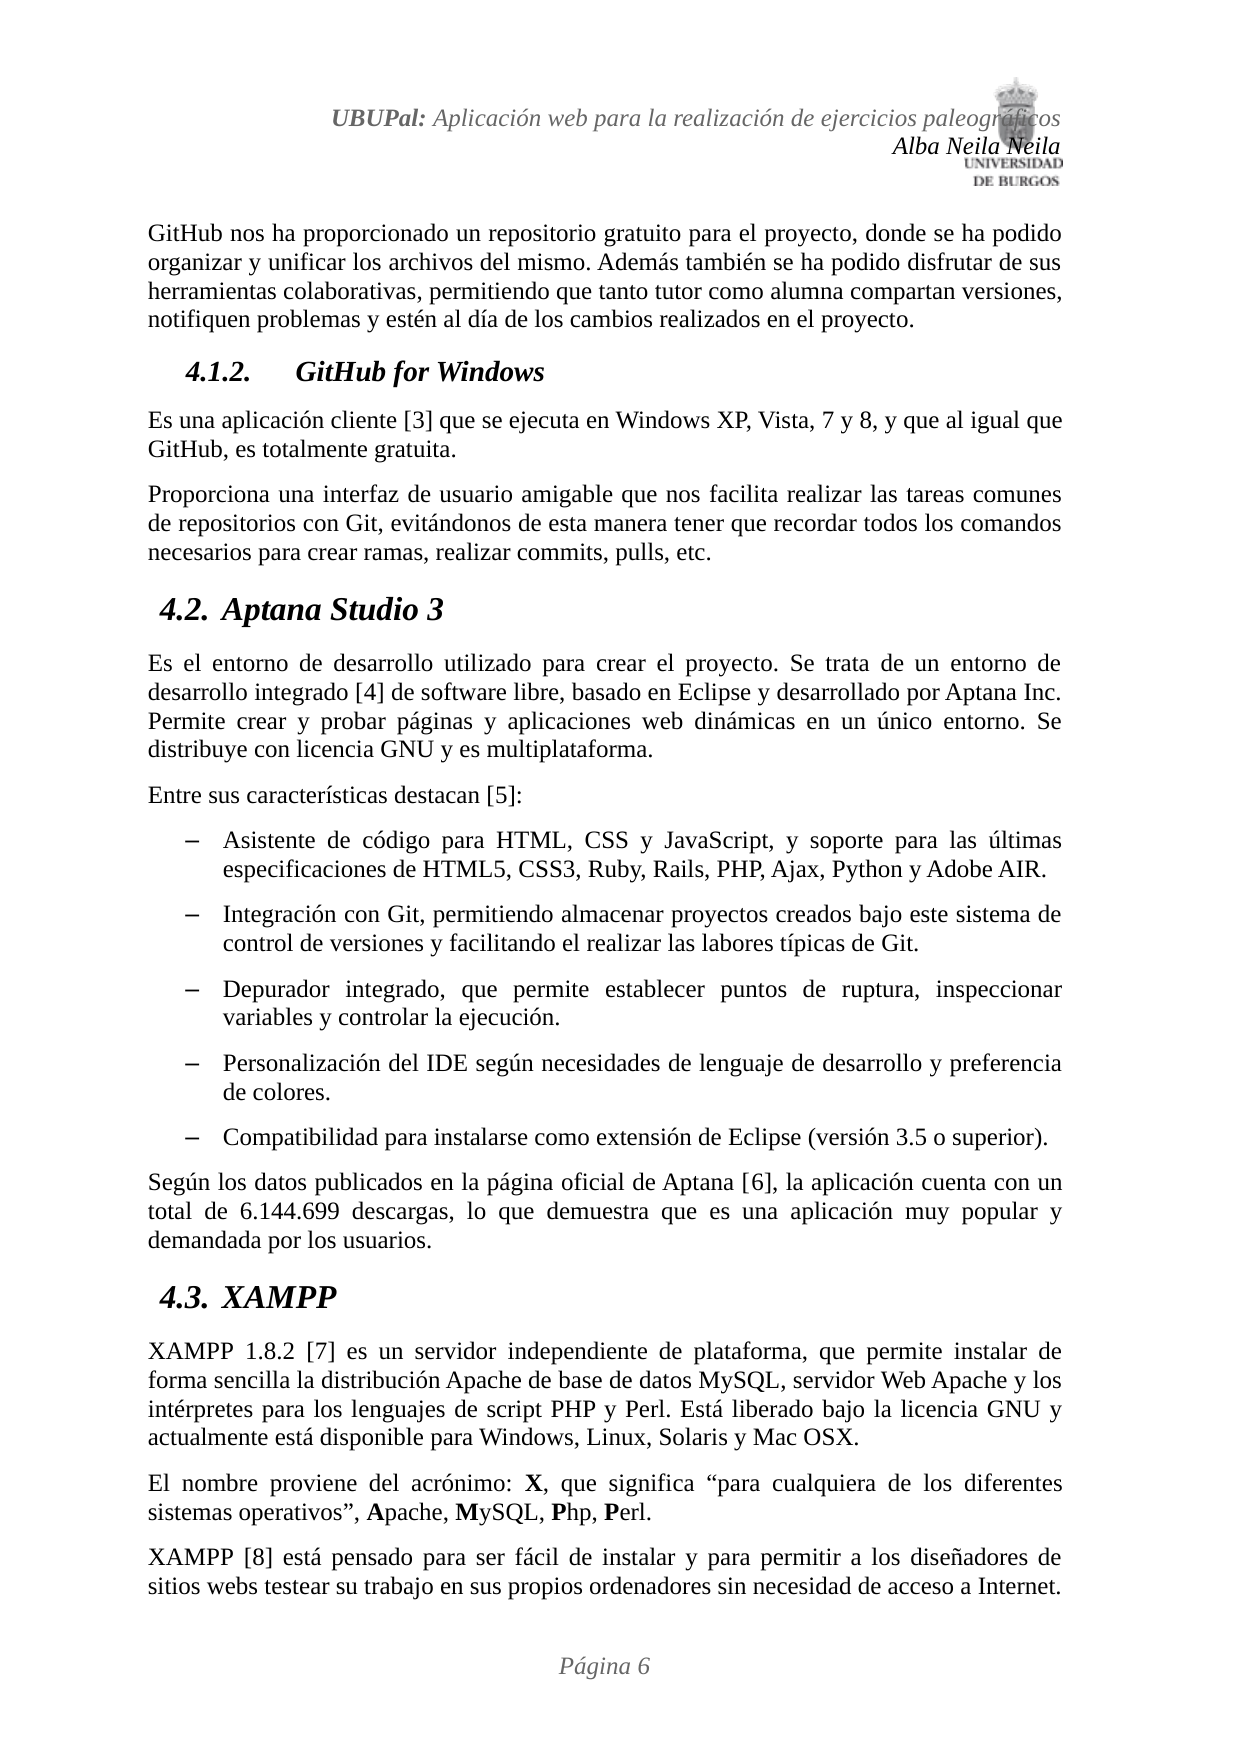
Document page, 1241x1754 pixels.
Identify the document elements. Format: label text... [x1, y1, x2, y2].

text Es una aplicación cliente [3] que se ejecuta en Windows XP, Vista, 7 y 8, y que al igual que GitHub, es totalmente gratuita. [148, 405, 1063, 463]
text Según los datos publicados en la página oficial de Aptana [6], la aplicación cuenta con un total de 6.144.699 descargas, lo que demuestra que es una aplicación muy popular y demandada por los usuarios. [148, 1167, 1063, 1254]
subtitle XAMPP [159, 1277, 1063, 1316]
list Integración con Git, permitiendo almacenar proyectos creados bajo este sistema de control de versiones y facilitando el realizar las labores típicas de Git. [185, 899, 1063, 957]
list Personalización del IDE según necesidades de lenguaje de desarrollo y preferencia de colores. [185, 1048, 1063, 1105]
text El nombre proviene del acrónimo: X, que significa “para cualquiera de los diferentes sistemas operativos”, Apache, MySQL, Php, Perl. [148, 1468, 1063, 1525]
picture [964, 77, 1063, 186]
text GitHub nos ha proporcionado un repositorio gratuito para el proyecto, donde se ha podido organizar y unificar los archivos del mismo. Además también se ha podido disfrutar de sus herramientas colaborativas, permitiendo que tanto tutor como alumna compartan versiones, notifiquen problemas y estén al día de los cambios realizados en el proyecto. [148, 218, 1063, 333]
text XAMPP [8] está pensado para ser fácil de instalar y para permitir a los diseñadores de sitios webs testear su trabajo en sus propios ordenadores sin necesidad de acceso a Internet. [148, 1542, 1063, 1599]
text Entre sus características destacan [5]: [148, 780, 1063, 809]
list Depurador integrado, que permite establecer puntos de ruptura, inspeccionar variables y controlar la ejecución. [185, 974, 1063, 1031]
text Proporciona una interfaz de usuario amigable que nos facilita realizar las tareas comunes de repositorios con Git, evitándonos de esta manera tener que recordar todos los comandos necesarios para crear ramas, realizar commits, pulls, etc. [148, 479, 1063, 566]
subtitle GitHub for Windows [186, 354, 1063, 387]
subtitle Aptana Studio 3 [159, 589, 1063, 628]
text Es el entorno de desarrollo utilizado para crear el proyecto. Se trata de un entorno de desarrollo integrado [4] de software libre, basado en Eclipse y desarrollado por Aptana Inc. Permite crear y probar páginas y aplicaciones web dinámicas en un único entorno. Se distribuye con licencia GNU y es multiplataforma. [148, 648, 1063, 763]
text XAMPP 1.8.2 [7] es un servidor independiente de plataforma, que permite instalar de forma sencilla la distribución Apache de base de datos MySQL, servidor Web Apache y los intérpretes para los lenguajes de script PHP y Perl. Está liberado bajo la licencia GNU y actualmente está disponible para Windows, Linux, Solaris y Mac OSX. [148, 1336, 1063, 1451]
list Compatibilidad para instalarse como extensión de Eclipse (versión 3.5 o superior). [185, 1122, 1063, 1151]
list Asistente de código para HTML, CSS y JavaScript, y soporte para las últimas especificaciones de HTML5, CSS3, Ruby, Rails, PHP, Ajax, Python y Adobe AIR. [185, 825, 1063, 883]
